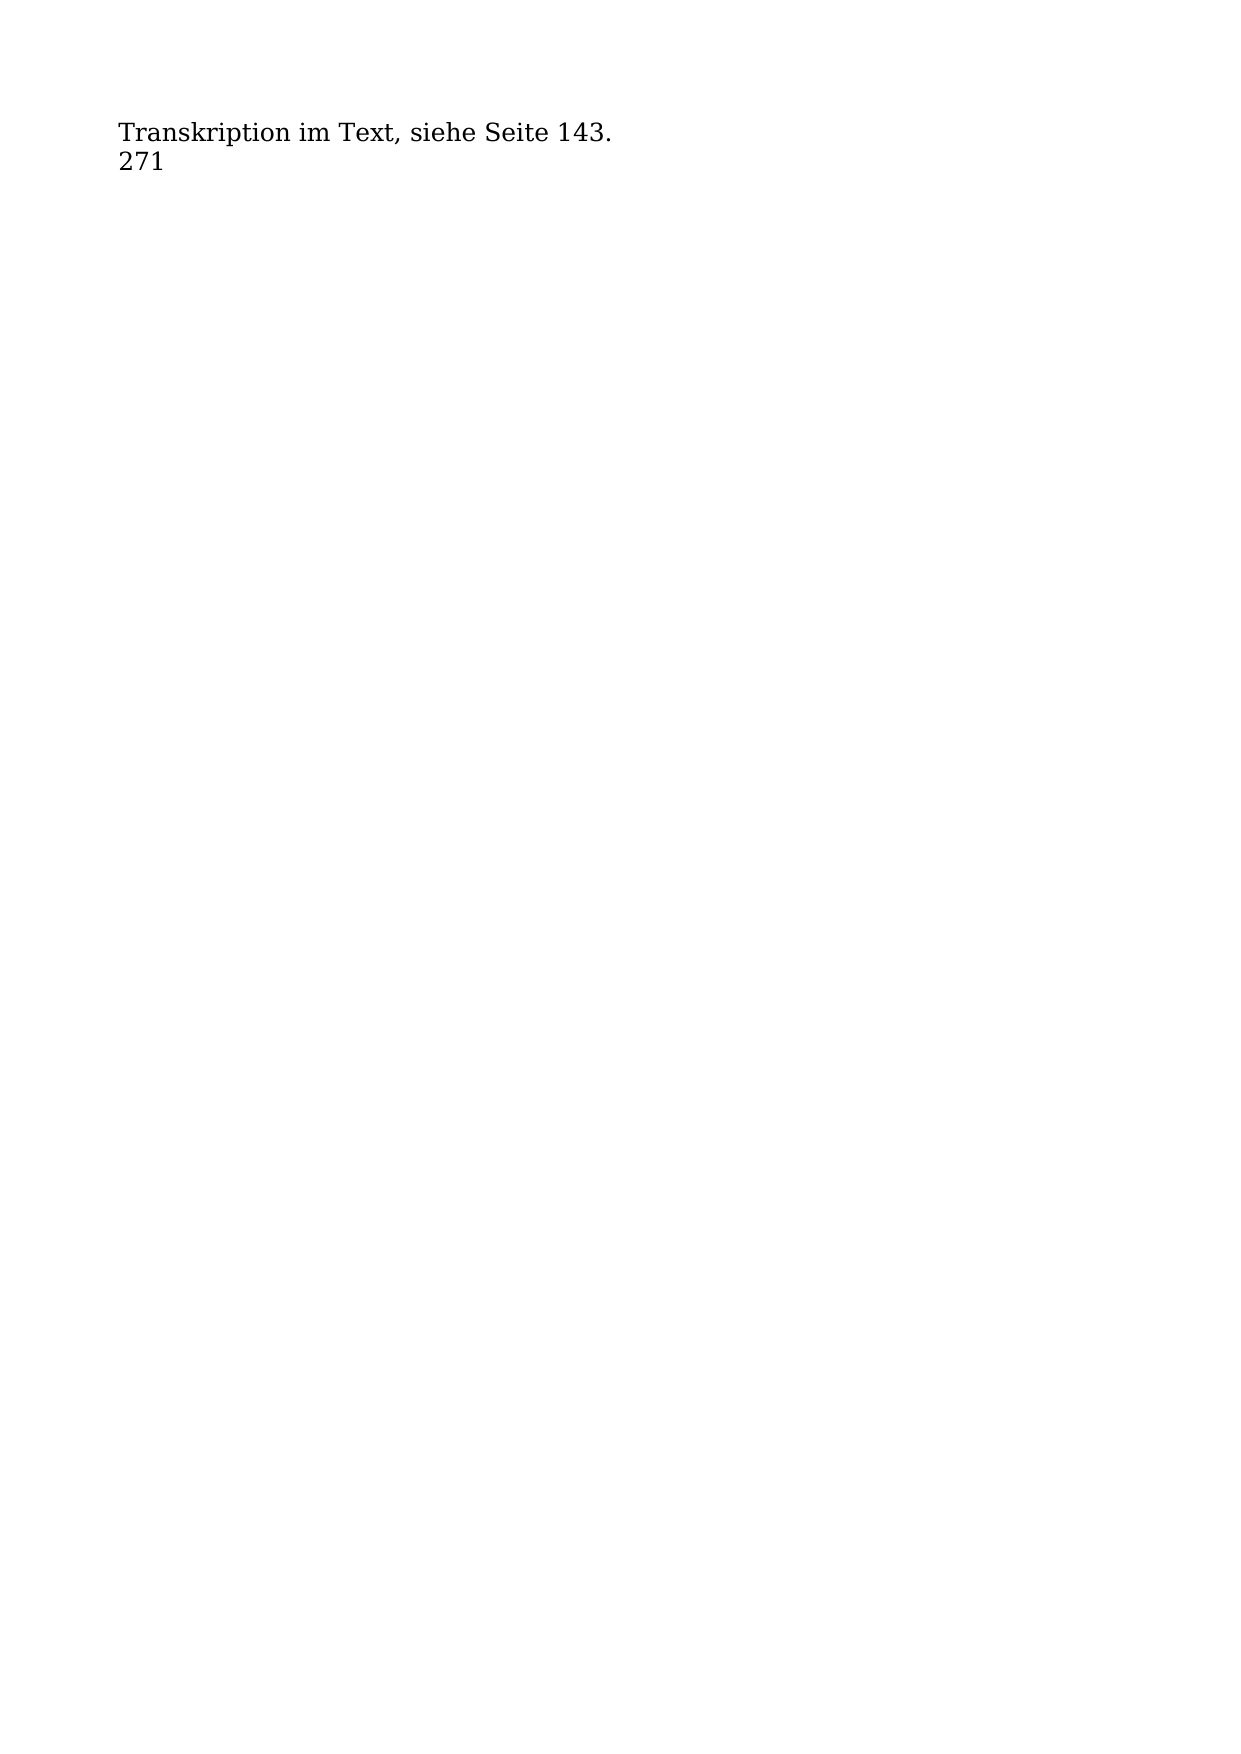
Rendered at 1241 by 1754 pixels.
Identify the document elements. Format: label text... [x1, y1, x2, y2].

text 271 [118, 147, 1122, 176]
text Transkription im Text, siehe Seite 143. [118, 118, 1122, 147]
